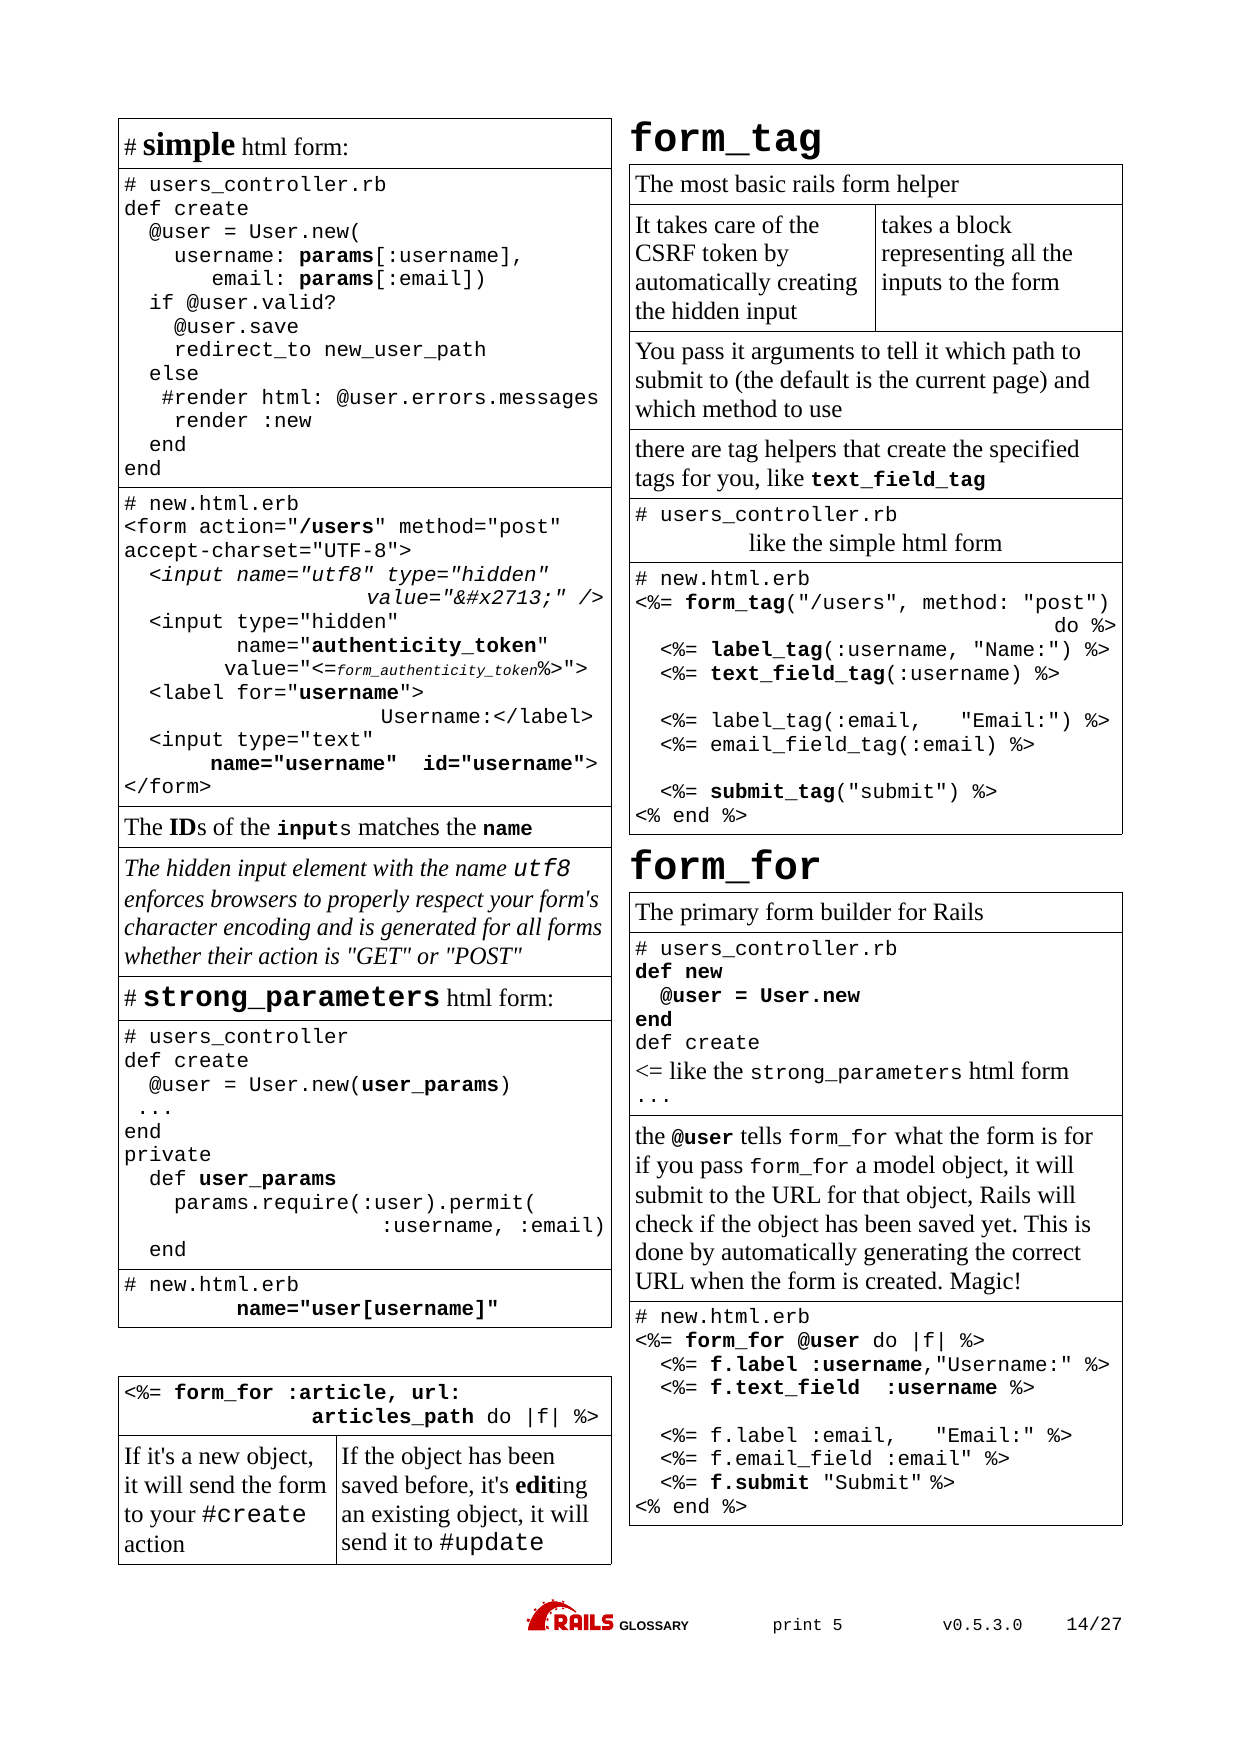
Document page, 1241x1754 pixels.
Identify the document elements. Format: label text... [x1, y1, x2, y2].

table_cell the @user tells form_for what the form is for if you pass form_for a model object, it will submit to the URL for that object, Rails will check if the object has been saved yet. This is done by automatically generating the correct URL when the form is created. Magic! [630, 1116, 1122, 1301]
table_cell # users_controller.rb def create @user = User.new( username: params[:username], email: params[:email]) if @user.valid? @user.save redirect_to new_user_path else #render html: @user.errors.messages render :new end end [119, 169, 611, 487]
table_header The primary form builder for Rails [630, 893, 1122, 932]
table_cell # users_controller.rb like the simple html form [630, 499, 1122, 562]
table_cell # new.html.erb name="user[username]" [119, 1270, 611, 1327]
table_cell # users_controller.rb def new @user = User.new end def create <= like the strong_parameters html form ... [630, 933, 1122, 1115]
table_cell If it's a new object, it will send the form to your #create action [119, 1436, 336, 1564]
table_header <%= form_for :article, url: articles_path do |f| %> [119, 1377, 611, 1435]
table_header # strong_parameters html form: [119, 977, 611, 1020]
table_cell # new.html.erb <form action="/users" method="post" accept-charset="UTF-8"> <input name="utf8" type="hidden" value="&#x2713;" /> <input type="hidden" name="authenticity_token" value="<=form_authenticity_token%>"> <label for="username"> Username:</label> <input type="text" name="username" id="username"> </form> [119, 488, 611, 806]
table_header The most basic rails form helper [630, 165, 1122, 204]
table_header You pass it arguments to tell it which path to submit to (the default is the current page) and which method to use [630, 332, 1122, 428]
table_cell there are tag helpers that create the specified tags for you, like text_field_tag [630, 430, 1122, 498]
subtitle form_tag [629, 118, 1122, 164]
table_cell # new.html.erb <%= form_tag("/users", method: "post") do %> <%= label_tag(:username, "Name:") %> <%= text_field_tag(:username) %> <%= label_tag(:email, "Email:") %> <%= email_field_tag(:email) %> <%= submit_tag("submit") %> <% end %> [630, 563, 1122, 834]
table_cell # users_controller def create @user = User.new(user_params) ... end private def user_params params.require(:user).permit( :username, :email) end [119, 1021, 611, 1268]
table_cell The IDs of the inputs matches the name [119, 807, 611, 847]
table_cell takes a block representing all the inputs to the form [876, 205, 1122, 331]
table_cell # new.html.erb <%= form_for @user do |f| %> <%= f.label :username,"Username:" %> <%= f.text_field :username %> <%= f.label :email, "Email:" %> <%= f.email_field :email" %> <%= f.submit "Submit" %> <% end %> [630, 1302, 1122, 1525]
table_header # simple html form: [119, 119, 611, 168]
table_cell The hidden input element with the name utf8 enforces browsers to properly respect your form's character encoding and is generated for all forms whether their action is "GET" or "POST" [119, 848, 611, 976]
subtitle form_for [629, 846, 1122, 892]
table_cell It takes care of the CSRF token by automatically creating the hidden input [630, 205, 875, 331]
table_cell If the object has been saved before, it's editing an existing object, it will send it to #update [337, 1436, 611, 1564]
